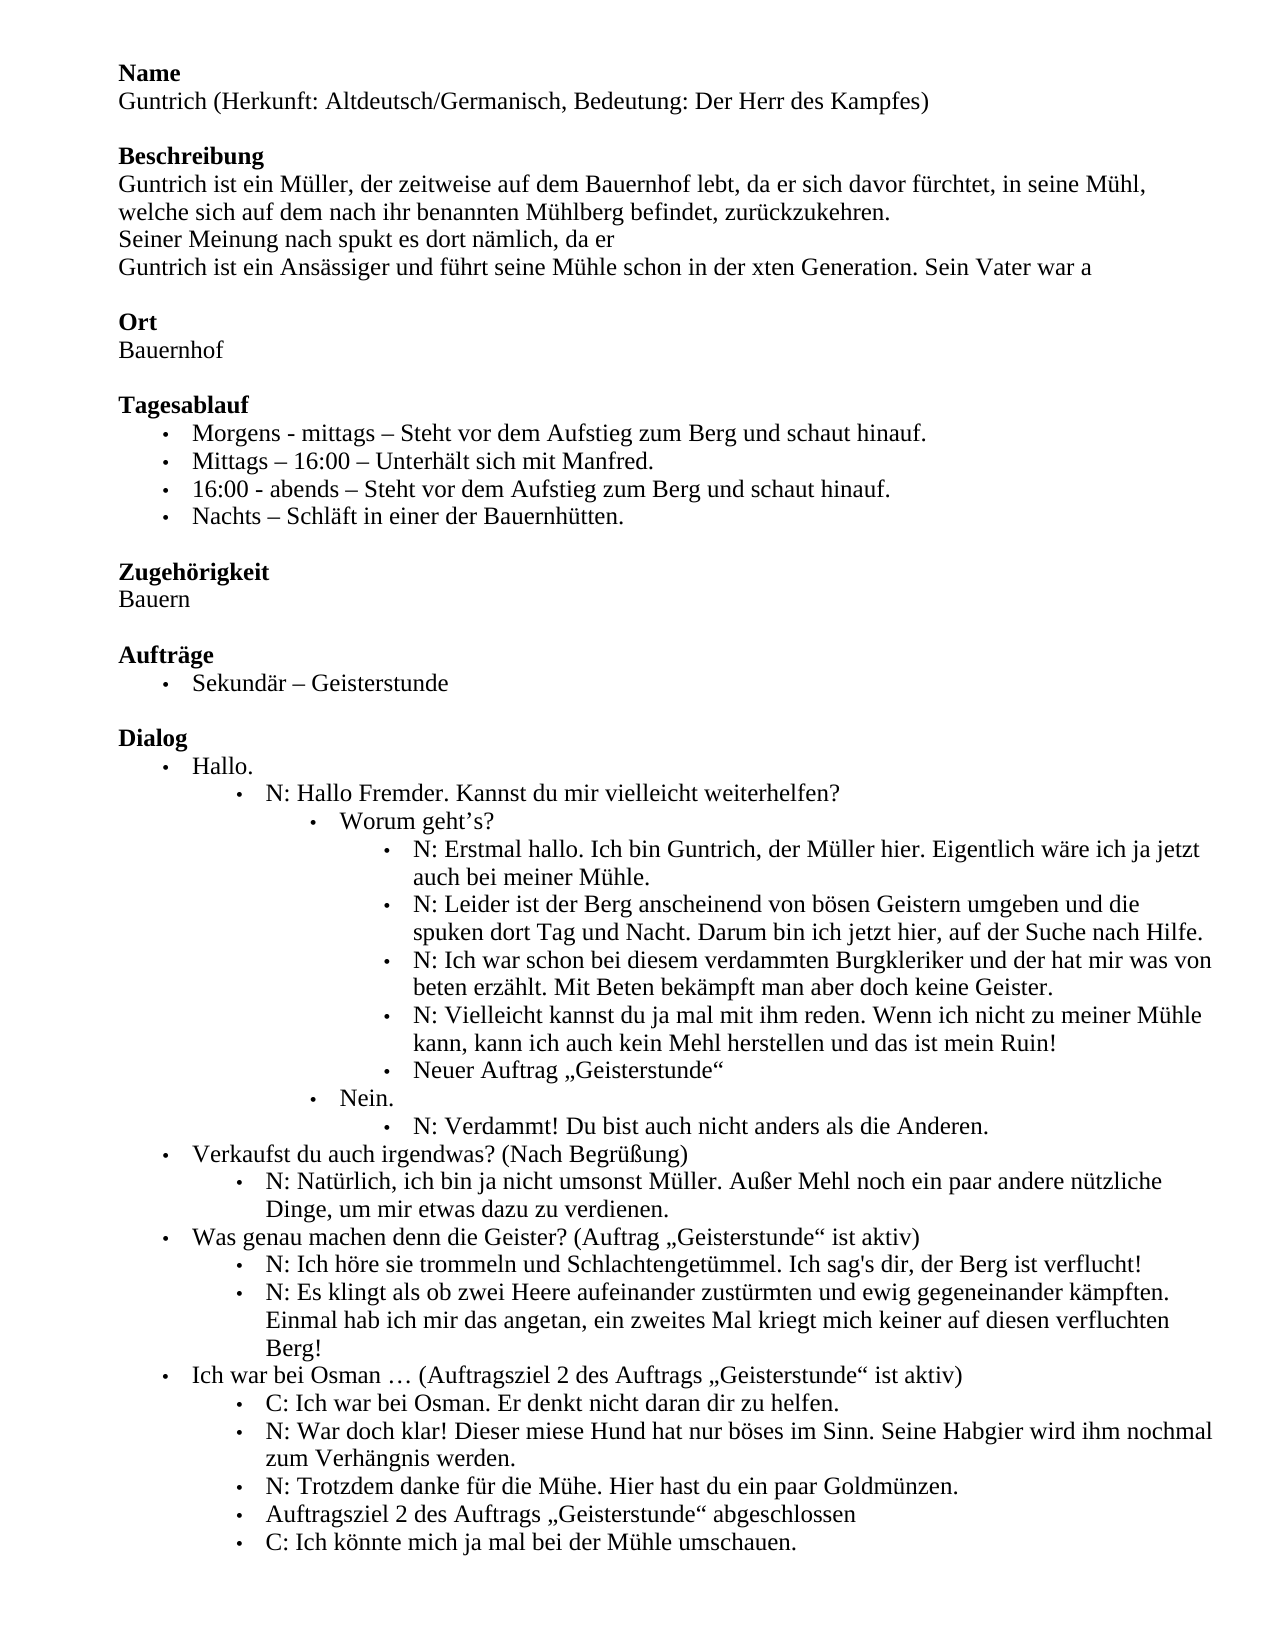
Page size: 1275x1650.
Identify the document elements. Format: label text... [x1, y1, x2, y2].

text Seiner Meinung nach spukt es dort nämlich, da er [118, 225, 1216, 253]
list N: Hallo Fremder. Kannst du mir vielleicht weiterhelfen? [236, 779, 1216, 807]
list N: War doch klar! Dieser miese Hund hat nur böses im Sinn. Seine Habgier wird ihm nochmal zum Verhängnis werden. [236, 1417, 1216, 1472]
list Nein. [310, 1084, 1216, 1112]
list 16:00 - abends – Steht vor dem Aufstieg zum Berg und schaut hinauf. [162, 475, 1216, 502]
text Tagesablauf [118, 364, 1216, 419]
list Worum geht’s? [310, 807, 1216, 835]
list N: Erstmal hallo. Ich bin Guntrich, der Müller hier. Eigentlich wäre ich ja jetzt auch bei meiner Mühle. [383, 835, 1216, 890]
list N: Leider ist der Berg anscheinend von bösen Geistern umgeben und die spuken dort Tag und Nacht. Darum bin ich jetzt hier, auf der Suche nach Hilfe. [383, 890, 1216, 946]
list N: Verdammt! Du bist auch nicht anders als die Anderen. [383, 1112, 1216, 1140]
list Auftragsziel 2 des Auftrags „Geisterstunde“ abgeschlossen [236, 1500, 1216, 1528]
list Verkaufst du auch irgendwas? (Nach Begrüßung) [162, 1140, 1216, 1167]
list N: Vielleicht kannst du ja mal mit ihm reden. Wenn ich nicht zu meiner Mühle kann, kann ich auch kein Mehl herstellen und das ist mein Ruin! [383, 1001, 1216, 1057]
text Name [118, 59, 1216, 87]
text Zugehörigkeit Bauern [118, 530, 1216, 613]
text Bauernhof [118, 336, 1216, 364]
text Dialog [118, 696, 1216, 752]
list Mittags – 16:00 – Unterhält sich mit Manfred. [162, 447, 1216, 475]
list N: Es klingt als ob zwei Heere aufeinander zustürmten und ewig gegeneinander kämpften. Einmal hab ich mir das angetan, ein zweites Mal kriegt mich keiner auf diesen verfluchten Berg! [236, 1278, 1216, 1361]
list C: Ich war bei Osman. Er denkt nicht daran dir zu helfen. [236, 1389, 1216, 1417]
list Was genau machen denn die Geister? (Auftrag „Geisterstunde“ ist aktiv) [162, 1223, 1216, 1251]
list N: Ich höre sie trommeln und Schlachtengetümmel. Ich sag's dir, der Berg ist verflucht! [236, 1251, 1216, 1278]
list C: Ich könnte mich ja mal bei der Mühle umschauen. [236, 1528, 1216, 1555]
list Ich war bei Osman … (Auftragsziel 2 des Auftrags „Geisterstunde“ ist aktiv) [162, 1361, 1216, 1389]
list Hallo. [162, 752, 1216, 779]
list Sekundär – Geisterstunde [162, 669, 1216, 696]
list Neuer Auftrag „Geisterstunde“ [383, 1057, 1216, 1084]
text Aufträge [118, 613, 1216, 669]
list N: Ich war schon bei diesem verdammten Burgkleriker und der hat mir was von beten erzählt. Mit Beten bekämpft man aber doch keine Geister. [383, 946, 1216, 1001]
list Morgens - mittags – Steht vor dem Aufstieg zum Berg und schaut hinauf. [162, 419, 1216, 447]
list N: Trotzdem danke für die Mühe. Hier hast du ein paar Goldmünzen. [236, 1472, 1216, 1500]
list N: Natürlich, ich bin ja nicht umsonst Müller. Außer Mehl noch ein paar andere nützliche Dinge, um mir etwas dazu zu verdienen. [236, 1167, 1216, 1223]
list Nachts – Schläft in einer der Bauernhütten. [162, 502, 1216, 530]
text Guntrich (Herkunft: Altdeutsch/Germanisch, Bedeutung: Der Herr des Kampfes) Beschreibung Guntrich ist ein Müller, der zeitweise auf dem Bauernhof lebt, da er sich davor fürchtet, in seine Mühl, welche sich auf dem nach ihr benannten Mühlberg befindet, zurückzukehren. [118, 87, 1216, 225]
text Guntrich ist ein Ansässiger und führt seine Mühle schon in der xten Generation. Sein Vater war a Ort [118, 253, 1216, 336]
